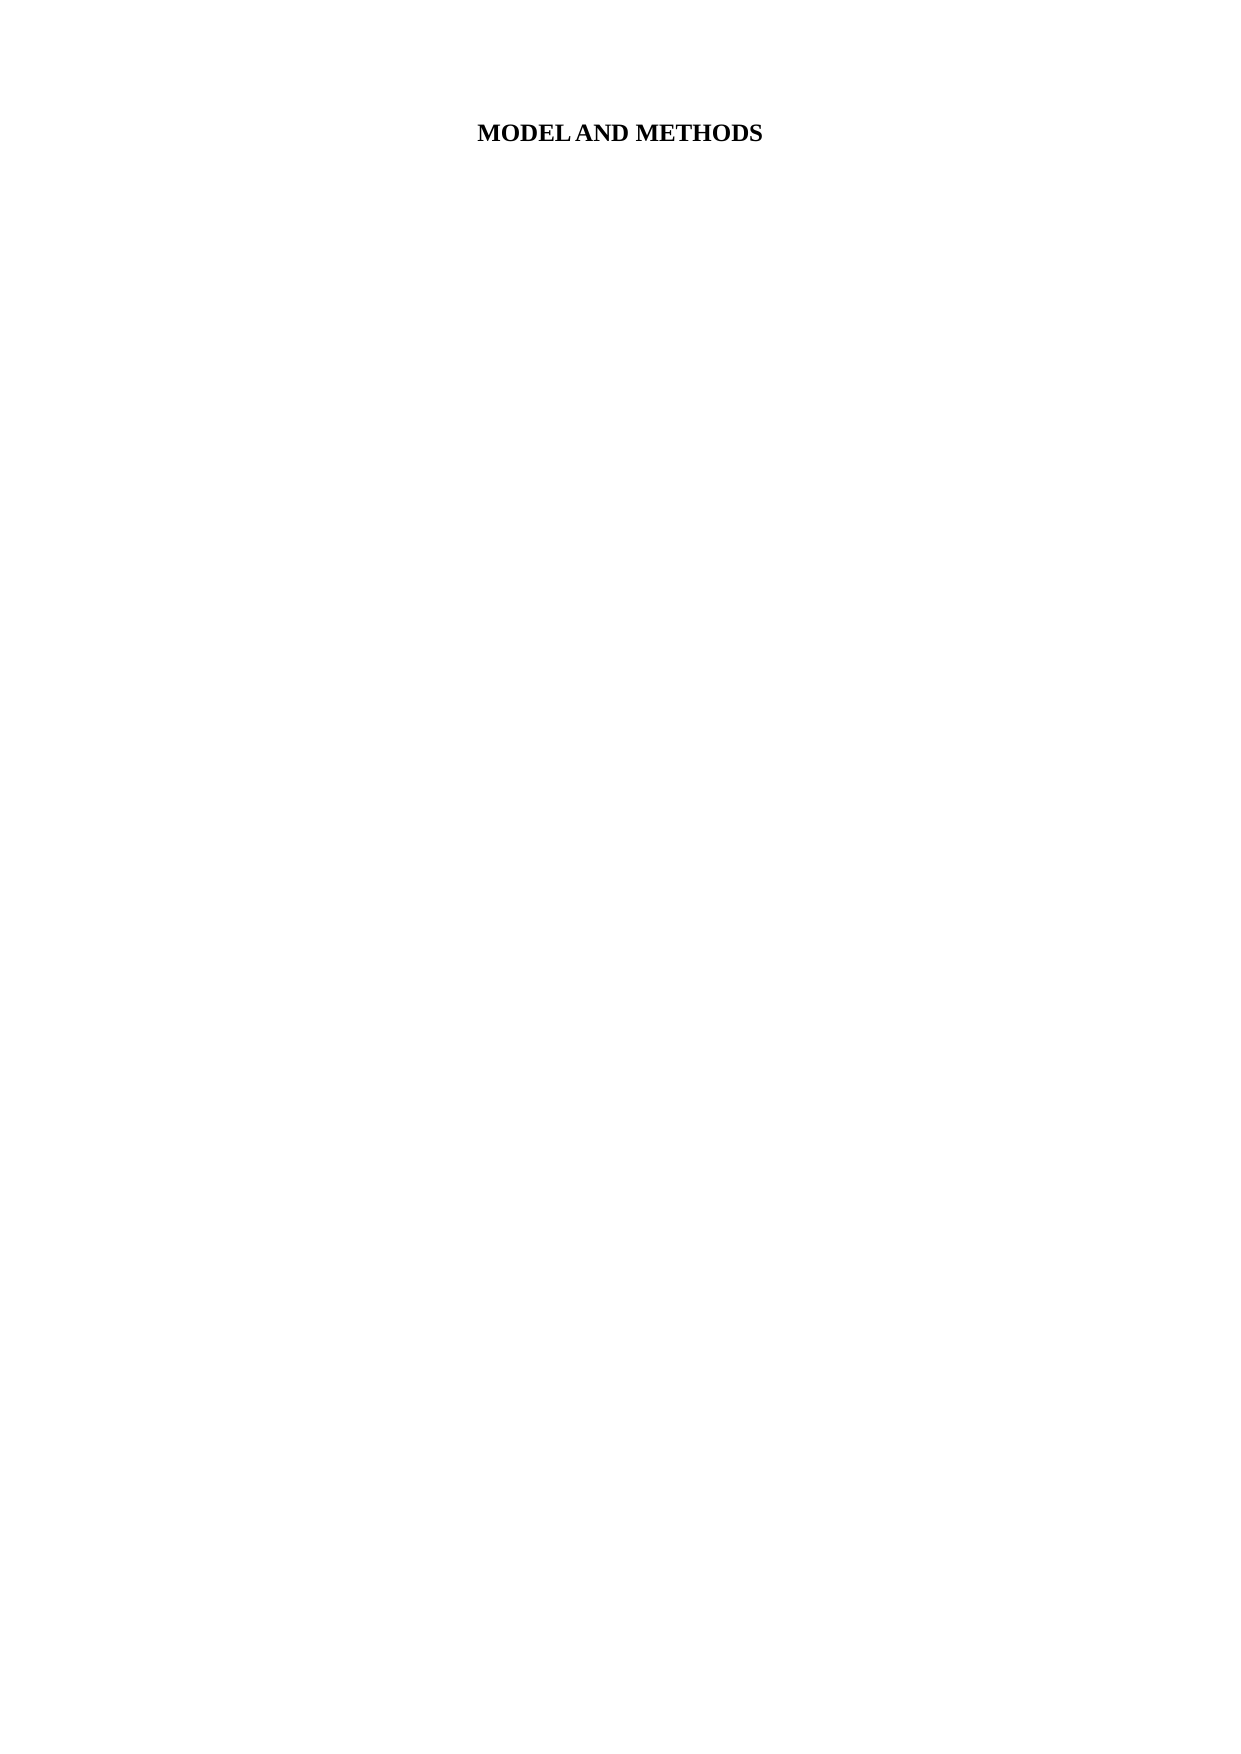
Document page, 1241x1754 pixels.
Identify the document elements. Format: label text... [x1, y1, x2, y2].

text MODEL AND METHODS [118, 118, 1122, 147]
